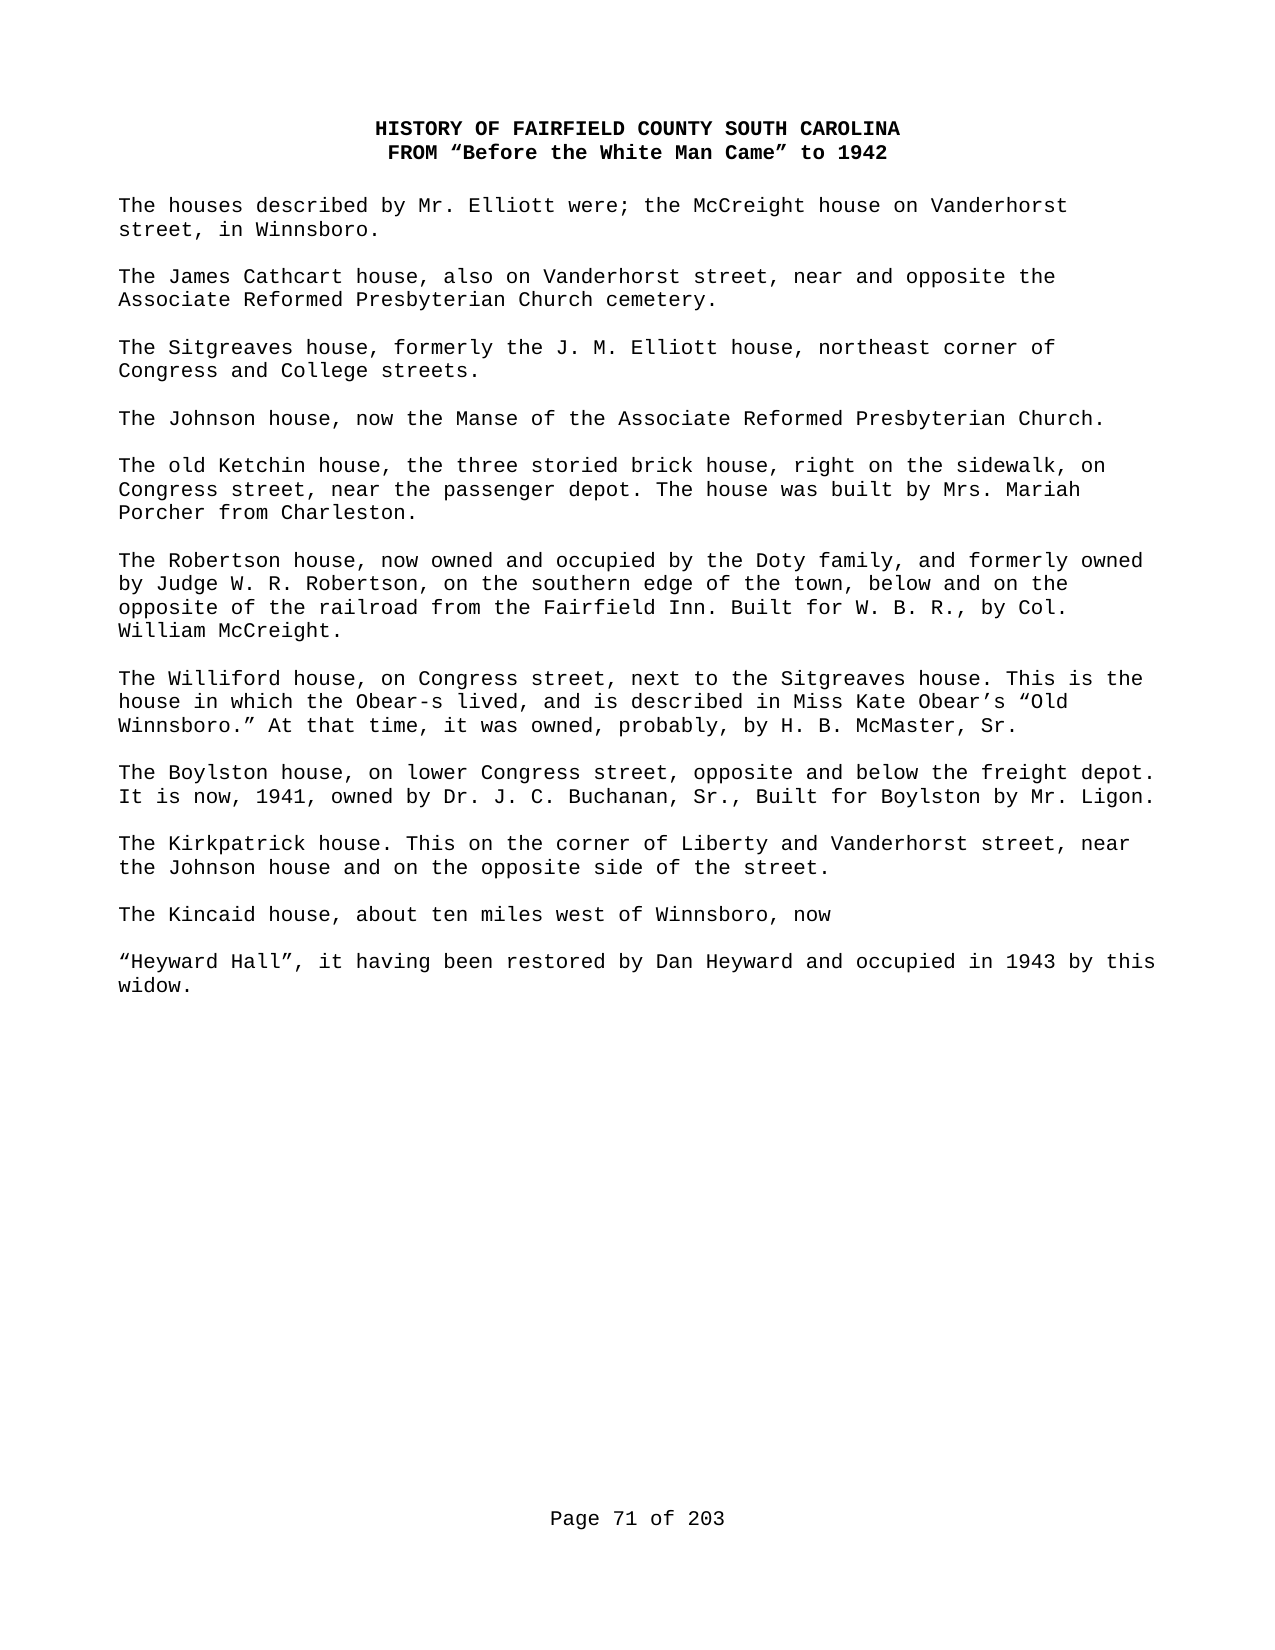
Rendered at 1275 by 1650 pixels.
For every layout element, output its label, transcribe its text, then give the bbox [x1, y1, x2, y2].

text The Boylston house, on lower Congress street, opposite and below the freight depot. It is now, 1941, owned by Dr. J. C. Buchanan, Sr., Built for Boylston by Mr. Ligon. [118, 762, 1157, 810]
text The Kincaid house, about ten miles west of Winnsboro, now [118, 904, 1157, 928]
text The Johnson house, now the Manse of the Associate Reformed Presbyterian Church. [118, 408, 1157, 431]
text The Williford house, on Congress street, next to the Sitgreaves house. This is the house in which the Obear-s lived, and is described in Miss Kate Obear’s “Old Winnsboro.” At that time, it was owned, probably, by H. B. McMaster, Sr. [118, 668, 1157, 739]
text The Sitgreaves house, formerly the J. M. Elliott house, northeast corner of Congress and College streets. [118, 337, 1157, 384]
text The houses described by Mr. Elliott were; the McCreight house on Vanderhorst street, in Winnsboro. [118, 195, 1157, 242]
text The old Ketchin house, the three storied brick house, right on the sidewalk, on Congress street, near the passenger depot. The house was built by Mrs. Mariah Porcher from Charleston. [118, 455, 1157, 526]
text The James Cathcart house, also on Vanderhorst street, near and opposite the Associate Reformed Presbyterian Church cemetery. [118, 266, 1157, 313]
text “Heyward Hall”, it having been restored by Dan Heyward and occupied in 1943 by this widow. [118, 952, 1157, 999]
text The Robertson house, now owned and occupied by the Doty family, and formerly owned by Judge W. R. Robertson, on the southern edge of the town, below and on the opposite of the railroad from the Fairfield Inn. Built for W. B. R., by Col. William McCreight. [118, 549, 1157, 644]
text The Kirkpatrick house. This on the corner of Liberty and Vanderhorst street, near the Johnson house and on the opposite side of the street. [118, 833, 1157, 881]
